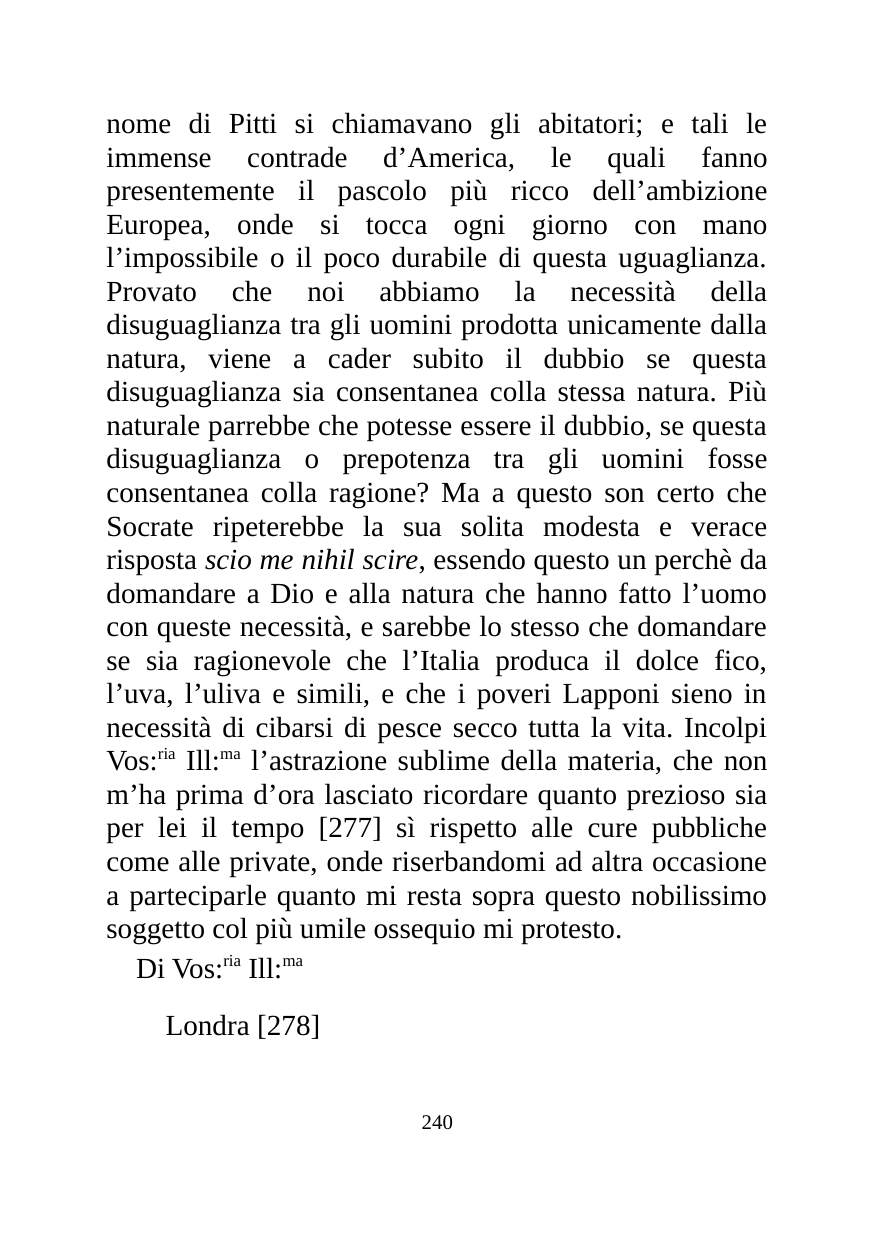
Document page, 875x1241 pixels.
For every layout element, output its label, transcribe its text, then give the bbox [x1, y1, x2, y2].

text Londra [278] [165, 1008, 768, 1041]
text Di Vos:ria Ill:ma [106, 951, 768, 984]
text nome di Pitti si chiamavano gli abitatori; e tali le immense contrade d’America, le quali fanno presentemente il pascolo più ricco dell’ambizione Europea, onde si tocca ogni giorno con mano l’impossibile o il poco durabile di questa uguaglianza. Provato che noi abbiamo la necessità della disuguaglianza tra gli uomini prodotta unicamente dalla natura, viene a cader subito il dubbio se questa disuguaglianza sia consentanea colla stessa natura. Più naturale parrebbe che potesse essere il dubbio, se questa disuguaglianza o prepotenza tra gli uomini fosse consentanea colla ragione? Ma a questo son certo che Socrate ripeterebbe la sua solita modesta e verace risposta scio me nihil scire, essendo questo un perchè da domandare a Dio e alla natura che hanno fatto l’uomo con queste necessità, e sarebbe lo stesso che domandare se sia ragionevole che l’Italia produca il dolce fico, l’uva, l’uliva e simili, e che i poveri Lapponi sieno in necessità di cibarsi di pesce secco tutta la vita. Incolpi Vos:ria Ill:ma l’astrazione sublime della materia, che non m’ha prima d’ora lasciato ricordare quanto prezioso sia per lei il tempo [277] sì rispetto alle cure pubbliche come alle private, onde riserbandomi ad altra occasione a parteciparle quanto mi resta sopra questo nobilissimo soggetto col più umile ossequio mi protesto. [106, 106, 768, 945]
